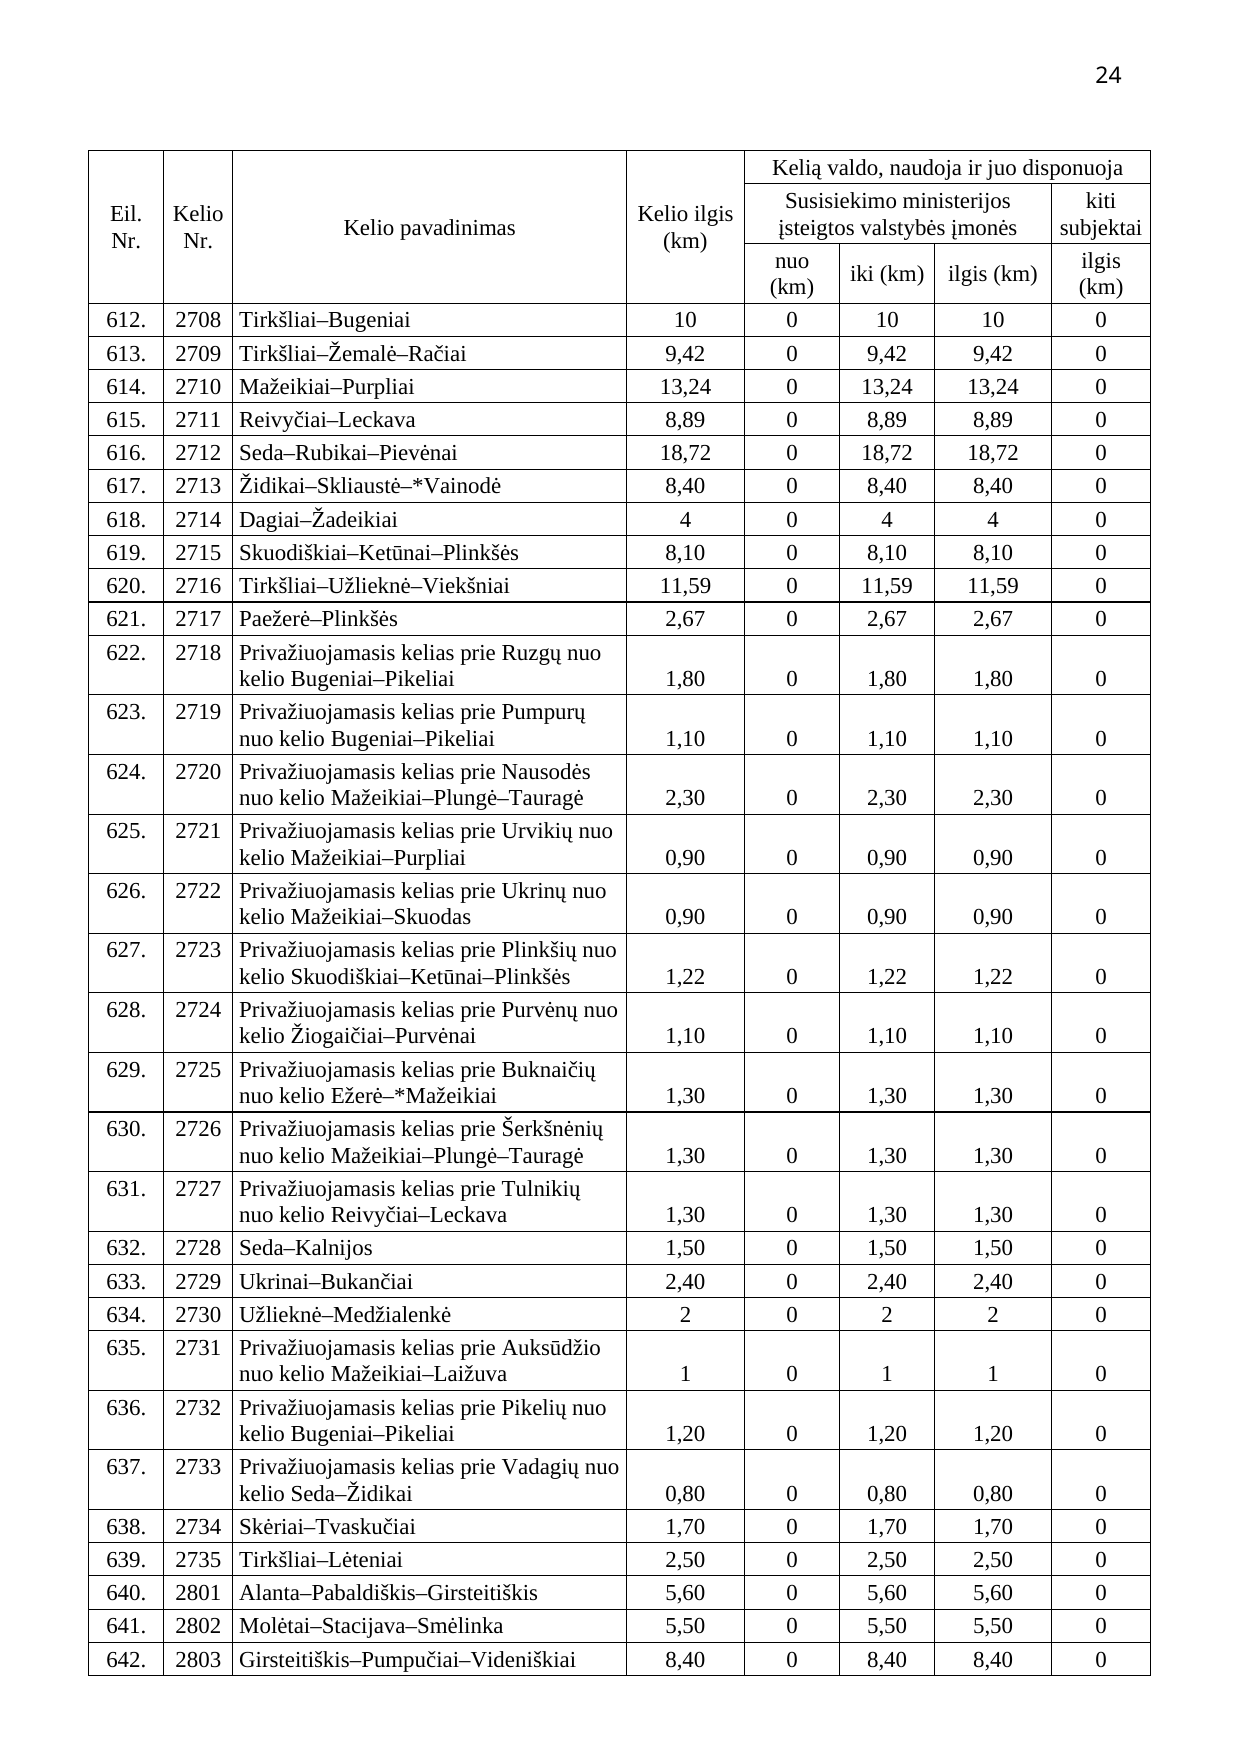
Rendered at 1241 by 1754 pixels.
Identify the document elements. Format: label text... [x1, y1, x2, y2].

table_cell 2,30 [935, 755, 1051, 813]
table_cell 8,10 [627, 536, 744, 568]
table_cell 0 [1052, 304, 1150, 336]
table_cell 10 [935, 304, 1051, 336]
table_cell 641. [89, 1610, 163, 1642]
table_cell 2727 [164, 1172, 232, 1231]
table_cell 2 [840, 1298, 934, 1330]
table_cell 639. [89, 1543, 163, 1575]
table_cell 0 [1052, 1643, 1150, 1675]
table_cell Skėriai–Tvaskučiai [233, 1510, 626, 1542]
table_cell 0 [745, 1232, 839, 1264]
table_cell 0 [745, 536, 839, 568]
table_cell 10 [840, 304, 934, 336]
table_cell 2733 [164, 1450, 232, 1509]
table_cell 2717 [164, 603, 232, 635]
table_cell 627. [89, 934, 163, 992]
table_cell 1,30 [627, 1113, 744, 1171]
table_cell 2723 [164, 934, 232, 992]
table_cell iki (km) [840, 244, 934, 302]
table_cell 2719 [164, 695, 232, 754]
table_cell 11,59 [935, 569, 1051, 601]
table_cell 1,50 [935, 1232, 1051, 1264]
table_cell 0 [745, 636, 839, 694]
table_cell 626. [89, 874, 163, 933]
table_cell 619. [89, 536, 163, 568]
table_cell 0 [1052, 695, 1150, 754]
table_cell 0 [1052, 1298, 1150, 1330]
table_cell 2,40 [840, 1265, 934, 1297]
table_cell Tirkšliai–Užlieknė–Viekšniai [233, 569, 626, 601]
table_cell 625. [89, 815, 163, 873]
table_cell 0 [1052, 934, 1150, 992]
table_cell 1,22 [935, 934, 1051, 992]
table_cell 2708 [164, 304, 232, 336]
table_cell 1,70 [935, 1510, 1051, 1542]
table_cell 0 [745, 1113, 839, 1171]
table_cell 1,30 [935, 1172, 1051, 1231]
table_cell 1,20 [935, 1391, 1051, 1449]
table_cell ilgis (km) [935, 244, 1051, 302]
table_cell 0 [745, 304, 839, 336]
table_cell Privažiuojamasis kelias prie Šerkšnėnių nuo kelio Mažeikiai–Plungė–Tauragė [233, 1113, 626, 1171]
table_cell 0 [1052, 1576, 1150, 1609]
table_cell 0 [1052, 636, 1150, 694]
table_cell 2710 [164, 370, 232, 402]
table_cell 2716 [164, 569, 232, 601]
table_cell 622. [89, 636, 163, 694]
table_cell 0 [745, 1265, 839, 1297]
table_cell 0 [745, 1576, 839, 1609]
table_cell 0 [745, 503, 839, 535]
table_cell 0 [1052, 1391, 1150, 1449]
table_cell nuo (km) [745, 244, 839, 302]
table_cell 0,90 [627, 815, 744, 873]
table_cell 0 [745, 993, 839, 1052]
table_cell 1,80 [840, 636, 934, 694]
table_cell 1 [935, 1331, 1051, 1390]
table_cell 0 [1052, 1113, 1150, 1171]
table_cell 0 [1052, 1331, 1150, 1390]
table_cell 637. [89, 1450, 163, 1509]
table_cell 0,90 [840, 815, 934, 873]
table_cell 2726 [164, 1113, 232, 1171]
table_cell 0 [1052, 874, 1150, 933]
table_cell 8,89 [840, 403, 934, 435]
table_cell 0 [745, 934, 839, 992]
table_cell 5,50 [840, 1610, 934, 1642]
table_cell Privažiuojamasis kelias prie Auksūdžio nuo kelio Mažeikiai–Laižuva [233, 1331, 626, 1390]
table_cell 1,30 [627, 1172, 744, 1231]
table_cell 2803 [164, 1643, 232, 1675]
table_cell 1,20 [840, 1391, 934, 1449]
table_cell 0,80 [627, 1450, 744, 1509]
table_cell 1,10 [935, 993, 1051, 1052]
table_cell 8,40 [935, 470, 1051, 502]
table_cell 2,67 [935, 603, 1051, 635]
table_cell 634. [89, 1298, 163, 1330]
table_cell Susisiekimo ministerijos įsteigtos valstybės įmonės [745, 184, 1051, 243]
table_cell 9,42 [627, 337, 744, 369]
table_cell 612. [89, 304, 163, 336]
table_cell 13,24 [840, 370, 934, 402]
table_cell 2728 [164, 1232, 232, 1264]
table_cell 2,50 [840, 1543, 934, 1575]
table_cell 0 [1052, 1450, 1150, 1509]
table_cell 5,50 [627, 1610, 744, 1642]
table_cell 1,22 [627, 934, 744, 992]
table_cell 0 [1052, 1053, 1150, 1111]
table_cell 633. [89, 1265, 163, 1297]
table_cell 8,40 [935, 1643, 1051, 1675]
table_cell 2713 [164, 470, 232, 502]
table_cell Tirkšliai–Bugeniai [233, 304, 626, 336]
table_cell Molėtai–Stacijava–Smėlinka [233, 1610, 626, 1642]
table_cell 2,50 [627, 1543, 744, 1575]
table_cell 1,30 [840, 1172, 934, 1231]
table_cell 2729 [164, 1265, 232, 1297]
table_cell 0 [745, 1450, 839, 1509]
table_cell 1,10 [840, 993, 934, 1052]
table_cell Dagiai–Žadeikiai [233, 503, 626, 535]
table_cell 614. [89, 370, 163, 402]
table_cell 0 [745, 1172, 839, 1231]
table_cell 0,80 [840, 1450, 934, 1509]
table_cell 2709 [164, 337, 232, 369]
table_cell 1,10 [627, 993, 744, 1052]
table_cell 624. [89, 755, 163, 813]
table_cell 2801 [164, 1576, 232, 1609]
table_cell 0 [1052, 370, 1150, 402]
table_cell 2 [627, 1298, 744, 1330]
table_cell 1,22 [840, 934, 934, 992]
table_cell 0 [745, 603, 839, 635]
table_cell Privažiuojamasis kelias prie Nausodės nuo kelio Mažeikiai–Plungė–Tauragė [233, 755, 626, 813]
table_cell 0 [1052, 569, 1150, 601]
table_cell 8,89 [935, 403, 1051, 435]
table_cell 0 [1052, 337, 1150, 369]
table_cell 0 [745, 695, 839, 754]
table_cell 0 [745, 436, 839, 468]
table_header Eil. Nr. [89, 151, 163, 302]
table_cell 13,24 [627, 370, 744, 402]
table_cell Privažiuojamasis kelias prie Pumpurų nuo kelio Bugeniai–Pikeliai [233, 695, 626, 754]
table_header Kelio pavadinimas [233, 151, 626, 302]
table_cell 2,30 [627, 755, 744, 813]
table_cell 0 [1052, 436, 1150, 468]
table_cell Židikai–Skliaustė–*Vainodė [233, 470, 626, 502]
table_cell 0 [745, 1510, 839, 1542]
table_cell 18,72 [627, 436, 744, 468]
table_cell 631. [89, 1172, 163, 1231]
table_cell 0,90 [627, 874, 744, 933]
table_cell 0 [1052, 1172, 1150, 1231]
table_cell 9,42 [840, 337, 934, 369]
table_cell 1,50 [627, 1232, 744, 1264]
table_cell 0,90 [840, 874, 934, 933]
table_cell 0 [1052, 1543, 1150, 1575]
table_cell 4 [627, 503, 744, 535]
table_cell Užlieknė–Medžialenkė [233, 1298, 626, 1330]
table_cell 8,40 [840, 1643, 934, 1675]
table_cell 1,10 [840, 695, 934, 754]
table_cell 0 [1052, 503, 1150, 535]
table_cell Privažiuojamasis kelias prie Ruzgų nuo kelio Bugeniai–Pikeliai [233, 636, 626, 694]
table_cell Girsteitiškis–Pumpučiai–Videniškiai [233, 1643, 626, 1675]
table_cell 2,67 [627, 603, 744, 635]
table_cell 629. [89, 1053, 163, 1111]
table_header Kelio ilgis (km) [627, 151, 744, 302]
table_cell 0 [1052, 1610, 1150, 1642]
table_cell Privažiuojamasis kelias prie Tulnikių nuo kelio Reivyčiai–Leckava [233, 1172, 626, 1231]
table_cell 616. [89, 436, 163, 468]
table_cell 638. [89, 1510, 163, 1542]
table_cell 2,40 [935, 1265, 1051, 1297]
table_cell 0 [745, 815, 839, 873]
table_cell 2722 [164, 874, 232, 933]
table_cell Privažiuojamasis kelias prie Urvikių nuo kelio Mažeikiai–Purpliai [233, 815, 626, 873]
table_cell 0 [745, 1331, 839, 1390]
table_cell 18,72 [840, 436, 934, 468]
table_cell 0 [1052, 470, 1150, 502]
table_cell 1,30 [935, 1113, 1051, 1171]
table_cell 2731 [164, 1331, 232, 1390]
table_cell 2,50 [935, 1543, 1051, 1575]
table_cell 4 [840, 503, 934, 535]
table_cell 2724 [164, 993, 232, 1052]
table_cell 0 [1052, 1265, 1150, 1297]
table_cell Seda–Kalnijos [233, 1232, 626, 1264]
table_cell Tirkšliai–Lėteniai [233, 1543, 626, 1575]
table_cell 2725 [164, 1053, 232, 1111]
table_cell ilgis (km) [1052, 244, 1150, 302]
table_cell 11,59 [627, 569, 744, 601]
table_cell Tirkšliai–Žemalė–Račiai [233, 337, 626, 369]
table_cell 1 [627, 1331, 744, 1390]
table_cell Paežerė–Plinkšės [233, 603, 626, 635]
table_cell 2732 [164, 1391, 232, 1449]
table_cell Privažiuojamasis kelias prie Buknaičių nuo kelio Ežerė–*Mažeikiai [233, 1053, 626, 1111]
table_cell 617. [89, 470, 163, 502]
table_cell 0 [1052, 603, 1150, 635]
table_cell 1,10 [935, 695, 1051, 754]
table_cell 636. [89, 1391, 163, 1449]
table_cell 8,40 [627, 1643, 744, 1675]
table_cell 5,60 [627, 1576, 744, 1609]
table_cell 2735 [164, 1543, 232, 1575]
table_cell 0 [745, 1643, 839, 1675]
table_cell 0 [745, 874, 839, 933]
table_cell 1,80 [627, 636, 744, 694]
table_cell 2711 [164, 403, 232, 435]
table_cell Privažiuojamasis kelias prie Ukrinų nuo kelio Mažeikiai–Skuodas [233, 874, 626, 933]
table_cell 1,30 [935, 1053, 1051, 1111]
table_cell 623. [89, 695, 163, 754]
table_cell 0 [745, 755, 839, 813]
table_cell 11,59 [840, 569, 934, 601]
table_cell 1,70 [840, 1510, 934, 1542]
table_cell 613. [89, 337, 163, 369]
table_cell 632. [89, 1232, 163, 1264]
table_cell 2,40 [627, 1265, 744, 1297]
table_cell 0 [1052, 993, 1150, 1052]
table_cell 9,42 [935, 337, 1051, 369]
table_cell 621. [89, 603, 163, 635]
table_cell 2 [935, 1298, 1051, 1330]
table_cell 0 [745, 403, 839, 435]
table_cell 0 [745, 1610, 839, 1642]
table_cell 1,30 [840, 1053, 934, 1111]
table_cell 0 [745, 1053, 839, 1111]
table_cell 1,20 [627, 1391, 744, 1449]
table_cell 0 [745, 1543, 839, 1575]
table_cell 2718 [164, 636, 232, 694]
table_cell 5,60 [840, 1576, 934, 1609]
table_cell 2720 [164, 755, 232, 813]
table_cell 0,80 [935, 1450, 1051, 1509]
table_cell Skuodiškiai–Ketūnai–Plinkšės [233, 536, 626, 568]
table_cell 0,90 [935, 815, 1051, 873]
table_cell Privažiuojamasis kelias prie Plinkšių nuo kelio Skuodiškiai–Ketūnai–Plinkšės [233, 934, 626, 992]
table_cell 1,30 [627, 1053, 744, 1111]
table_cell 2,67 [840, 603, 934, 635]
table_cell Alanta–Pabaldiškis–Girsteitiškis [233, 1576, 626, 1609]
table_cell 0 [1052, 815, 1150, 873]
table_cell Mažeikiai–Purpliai [233, 370, 626, 402]
table_header Kelio Nr. [164, 151, 232, 302]
table_cell 5,60 [935, 1576, 1051, 1609]
table_cell 0 [745, 337, 839, 369]
table_cell 13,24 [935, 370, 1051, 402]
table_cell 0 [1052, 403, 1150, 435]
table_cell 1,80 [935, 636, 1051, 694]
table_cell 2734 [164, 1510, 232, 1542]
table_cell 0 [1052, 536, 1150, 568]
table_cell 8,10 [935, 536, 1051, 568]
table_cell 8,40 [840, 470, 934, 502]
table_cell 620. [89, 569, 163, 601]
table_cell 1,70 [627, 1510, 744, 1542]
table_cell kiti subjektai [1052, 184, 1150, 243]
table_cell 2714 [164, 503, 232, 535]
table_cell 630. [89, 1113, 163, 1171]
table_cell 2721 [164, 815, 232, 873]
table_cell Privažiuojamasis kelias prie Purvėnų nuo kelio Žiogaičiai–Purvėnai [233, 993, 626, 1052]
table_cell Ukrinai–Bukančiai [233, 1265, 626, 1297]
table_cell Seda–Rubikai–Pievėnai [233, 436, 626, 468]
table_cell 0 [745, 1391, 839, 1449]
table_cell 1,10 [627, 695, 744, 754]
table_header Kelią valdo, naudoja ir juo disponuoja [745, 151, 1150, 183]
table_cell 18,72 [935, 436, 1051, 468]
table_cell 2,30 [840, 755, 934, 813]
table_cell Privažiuojamasis kelias prie Vadagių nuo kelio Seda–Židikai [233, 1450, 626, 1509]
table_cell 2715 [164, 536, 232, 568]
table_cell 1,30 [840, 1113, 934, 1171]
table_cell 0 [1052, 755, 1150, 813]
table_cell 4 [935, 503, 1051, 535]
table_cell Reivyčiai–Leckava [233, 403, 626, 435]
table_cell 5,50 [935, 1610, 1051, 1642]
table_cell 642. [89, 1643, 163, 1675]
table_cell 628. [89, 993, 163, 1052]
table_cell 8,10 [840, 536, 934, 568]
table_cell Privažiuojamasis kelias prie Pikelių nuo kelio Bugeniai–Pikeliai [233, 1391, 626, 1449]
table_cell 640. [89, 1576, 163, 1609]
table_cell 1 [840, 1331, 934, 1390]
table_cell 618. [89, 503, 163, 535]
table_cell 10 [627, 304, 744, 336]
table_cell 8,89 [627, 403, 744, 435]
table_cell 0 [745, 470, 839, 502]
table_cell 8,40 [627, 470, 744, 502]
table_cell 2730 [164, 1298, 232, 1330]
table_cell 635. [89, 1331, 163, 1390]
table_cell 0 [745, 370, 839, 402]
table_cell 2802 [164, 1610, 232, 1642]
table_cell 0 [745, 569, 839, 601]
table_cell 0,90 [935, 874, 1051, 933]
table_cell 0 [745, 1298, 839, 1330]
table_cell 1,50 [840, 1232, 934, 1264]
table_cell 615. [89, 403, 163, 435]
table_cell 2712 [164, 436, 232, 468]
table_cell 0 [1052, 1232, 1150, 1264]
table_cell 0 [1052, 1510, 1150, 1542]
